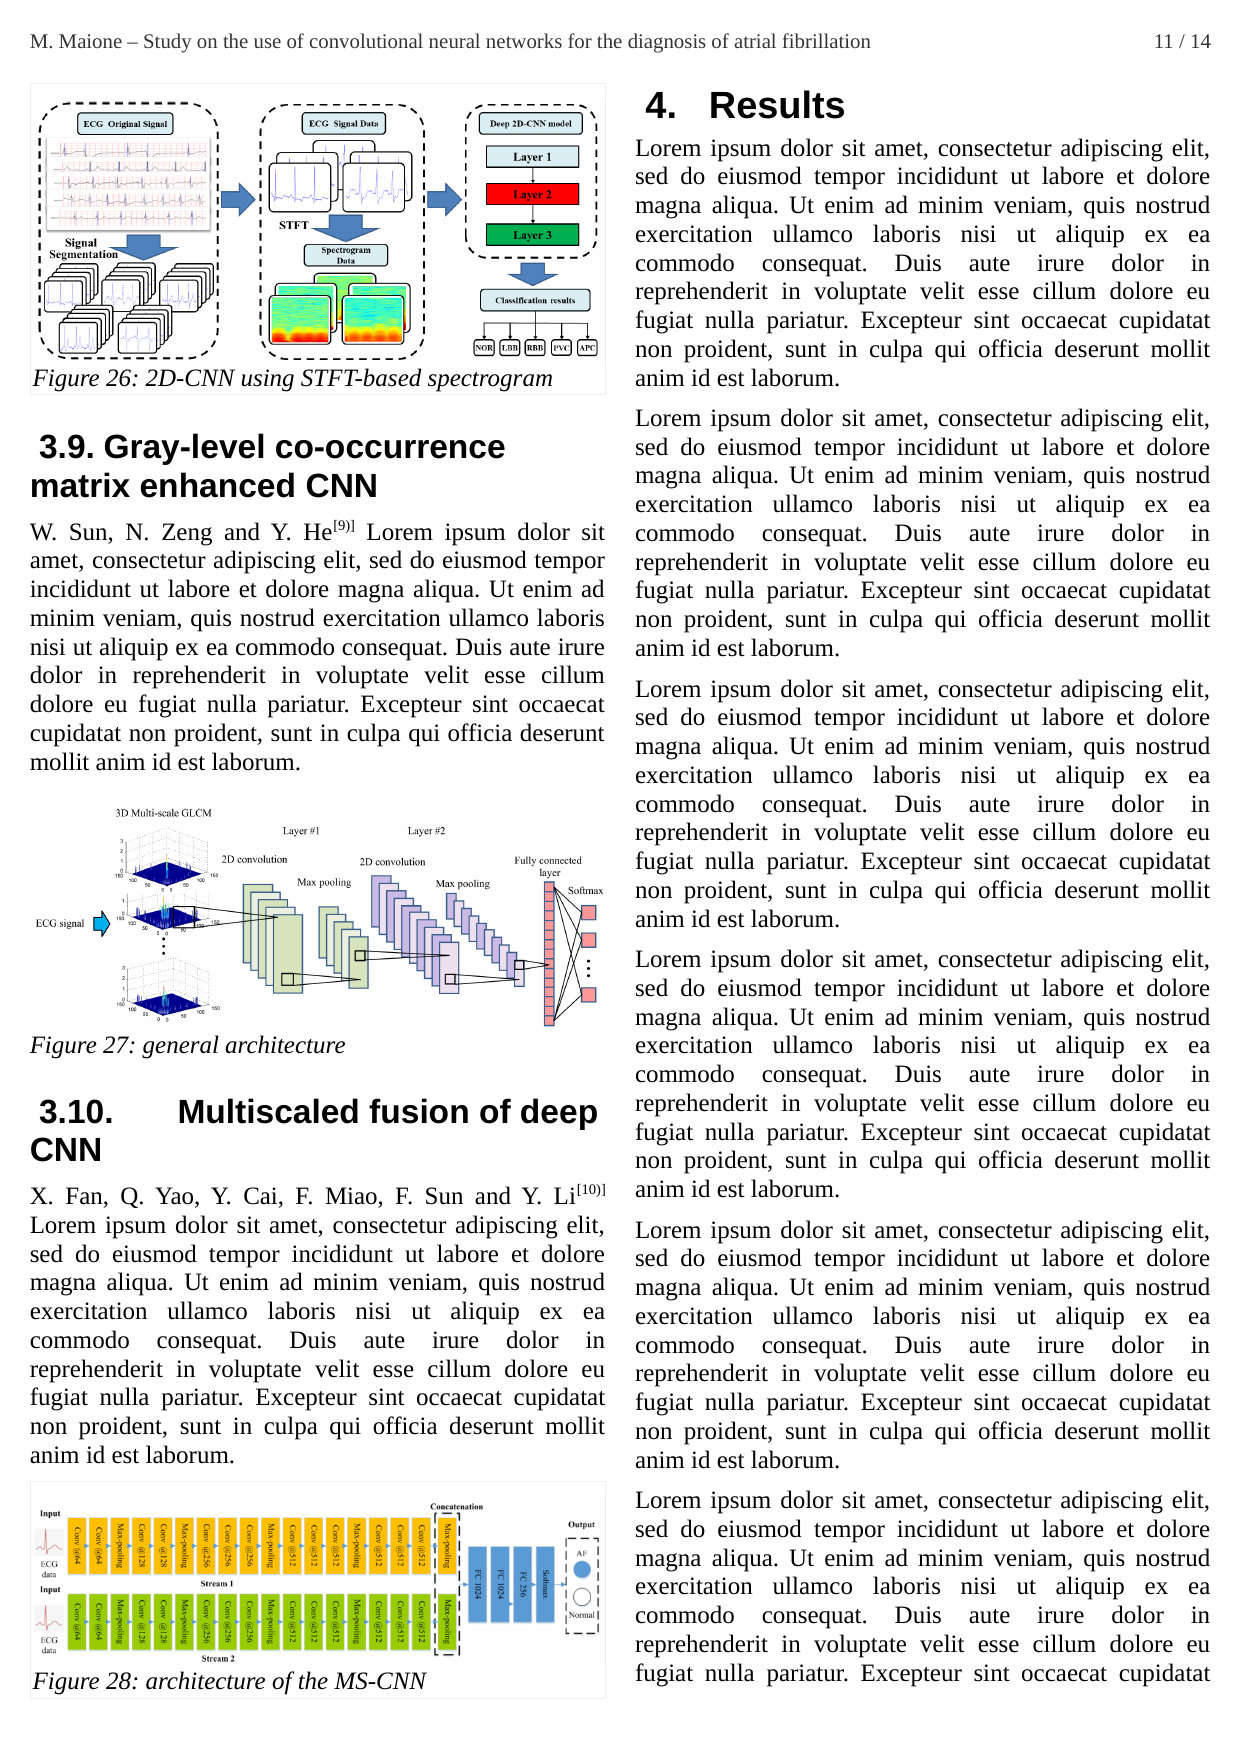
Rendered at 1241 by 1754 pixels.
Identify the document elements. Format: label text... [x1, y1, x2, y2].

subtitle Multiscaled fusion of deep CNN [29, 1091, 605, 1169]
text Lorem ipsum dolor sit amet, consectetur adipiscing elit, sed do eiusmod tempor incididunt ut labore et dolore magna aliqua. Ut enim ad minim veniam, quis nostrud exercitation ullamco laboris nisi ut aliquip ex ea commodo consequat. Duis aute irure dolor in reprehenderit in voluptate velit esse cillum dolore eu fugiat nulla pariatur. Excepteur sint occaecat cupidatat non proident, sunt in culpa qui officia deserunt mollit anim id est laborum. [635, 1215, 1211, 1473]
picture [29, 800, 606, 1031]
text Lorem ipsum dolor sit amet, consectetur adipiscing elit, sed do eiusmod tempor incididunt ut labore et dolore magna aliqua. Ut enim ad minim veniam, quis nostrud exercitation ullamco laboris nisi ut aliquip ex ea commodo consequat. Duis aute irure dolor in reprehenderit in voluptate velit esse cillum dolore eu fugiat nulla pariatur. Excepteur sint occaecat cupidatat non proident, sunt in culpa qui officia deserunt mollit anim id est laborum. [635, 674, 1211, 932]
picture [32, 98, 603, 363]
subtitle Results [635, 83, 1211, 127]
text Figure 26: 2D-CNN using STFT-based spectrogram [32, 363, 602, 391]
text Lorem ipsum dolor sit amet, consectetur adipiscing elit, sed do eiusmod tempor incididunt ut labore et dolore magna aliqua. Ut enim ad minim veniam, quis nostrud exercitation ullamco laboris nisi ut aliquip ex ea commodo consequat. Duis aute irure dolor in reprehenderit in voluptate velit esse cillum dolore eu fugiat nulla pariatur. Excepteur sint occaecat cupidatat [635, 1485, 1211, 1686]
text X. Fan, Q. Yao, Y. Cai, F. Miao, F. Sun and Y. Li[10] Lorem ipsum dolor sit amet, consectetur adipiscing elit, sed do eiusmod tempor incididunt ut labore et dolore magna aliqua. Ut enim ad minim veniam, quis nostrud exercitation ullamco laboris nisi ut aliquip ex ea commodo consequat. Duis aute irure dolor in reprehenderit in voluptate velit esse cillum dolore eu fugiat nulla pariatur. Excepteur sint occaecat cupidatat non proident, sunt in culpa qui officia deserunt mollit anim id est laborum. [29, 1181, 605, 1469]
text Lorem ipsum dolor sit amet, consectetur adipiscing elit, sed do eiusmod tempor incididunt ut labore et dolore magna aliqua. Ut enim ad minim veniam, quis nostrud exercitation ullamco laboris nisi ut aliquip ex ea commodo consequat. Duis aute irure dolor in reprehenderit in voluptate velit esse cillum dolore eu fugiat nulla pariatur. Excepteur sint occaecat cupidatat non proident, sunt in culpa qui officia deserunt mollit anim id est laborum. [635, 944, 1211, 1203]
text Figure 28: architecture of the MS-CNN [32, 1666, 602, 1695]
text Lorem ipsum dolor sit amet, consectetur adipiscing elit, sed do eiusmod tempor incididunt ut labore et dolore magna aliqua. Ut enim ad minim veniam, quis nostrud exercitation ullamco laboris nisi ut aliquip ex ea commodo consequat. Duis aute irure dolor in reprehenderit in voluptate velit esse cillum dolore eu fugiat nulla pariatur. Excepteur sint occaecat cupidatat non proident, sunt in culpa qui officia deserunt mollit anim id est laborum. [635, 403, 1211, 662]
text Figure 27: general architecture [29, 1031, 605, 1059]
subtitle Gray-level co-occurrence matrix enhanced CNN [29, 427, 605, 504]
picture [32, 1496, 603, 1666]
text Lorem ipsum dolor sit amet, consectetur adipiscing elit, sed do eiusmod tempor incididunt ut labore et dolore magna aliqua. Ut enim ad minim veniam, quis nostrud exercitation ullamco laboris nisi ut aliquip ex ea commodo consequat. Duis aute irure dolor in reprehenderit in voluptate velit esse cillum dolore eu fugiat nulla pariatur. Excepteur sint occaecat cupidatat non proident, sunt in culpa qui officia deserunt mollit anim id est laborum. [635, 133, 1211, 391]
text W. Sun, N. Zeng and Y. He[9] Lorem ipsum dolor sit amet, consectetur adipiscing elit, sed do eiusmod tempor incididunt ut labore et dolore magna aliqua. Ut enim ad minim veniam, quis nostrud exercitation ullamco laboris nisi ut aliquip ex ea commodo consequat. Duis aute irure dolor in reprehenderit in voluptate velit esse cillum dolore eu fugiat nulla pariatur. Excepteur sint occaecat cupidatat non proident, sunt in culpa qui officia deserunt mollit anim id est laborum. [29, 517, 605, 776]
